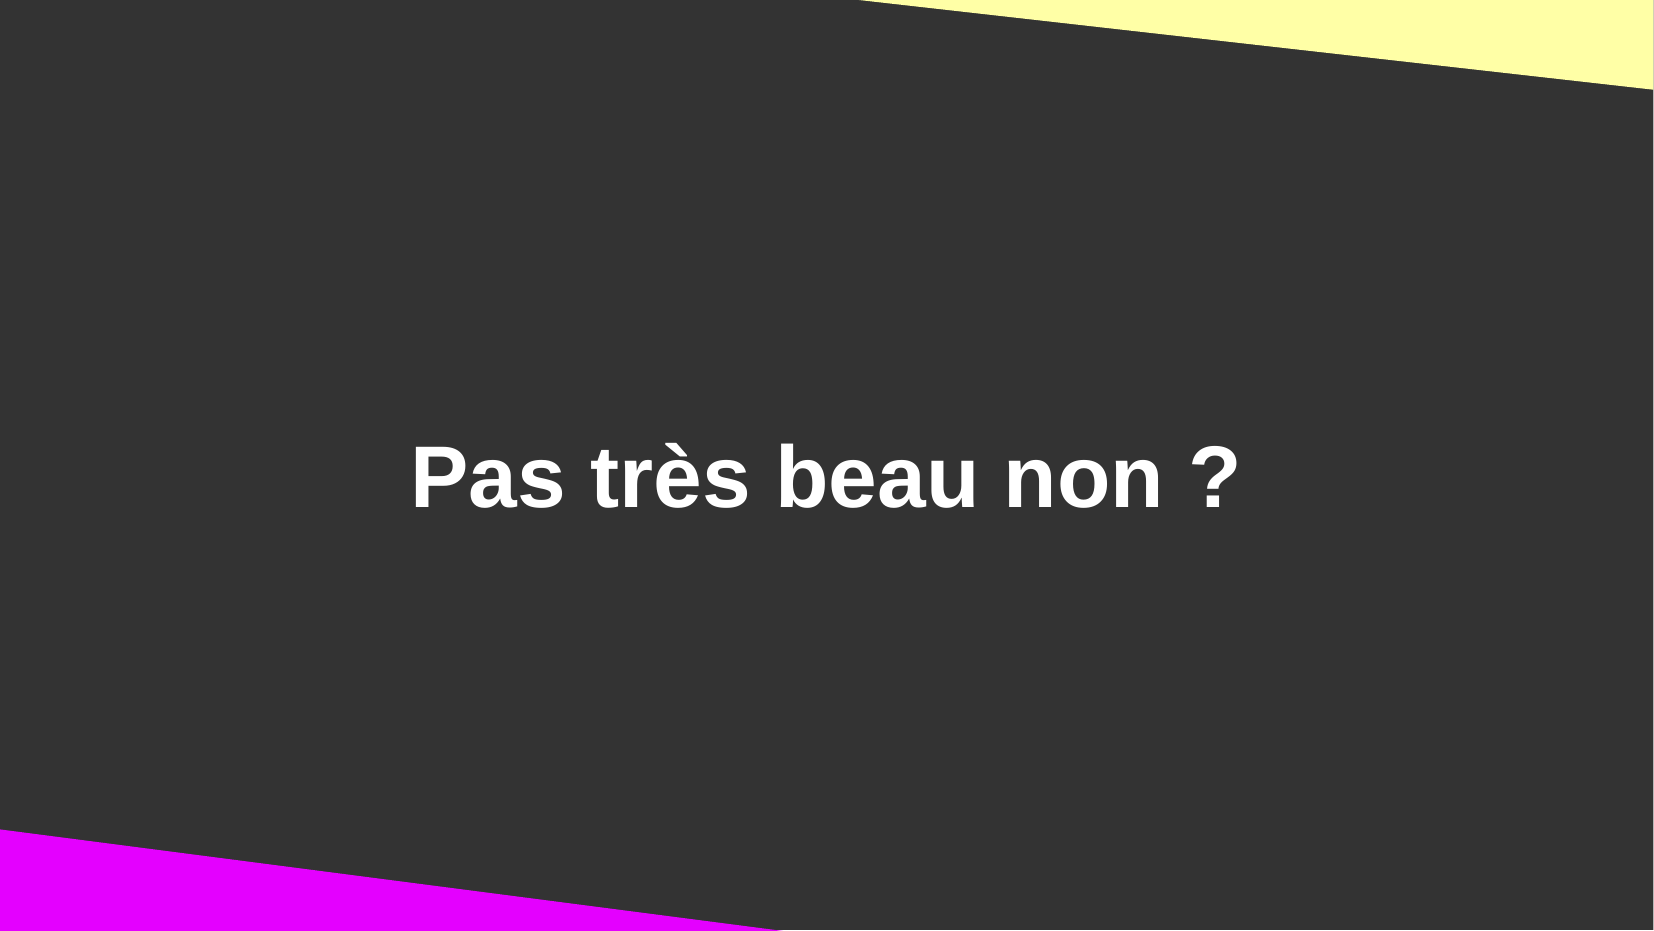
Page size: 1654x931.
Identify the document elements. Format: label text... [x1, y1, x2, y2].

text_box [858, 0, 1654, 90]
text_box [0, 829, 784, 931]
title Pas très beau non ? [31, 428, 1622, 527]
